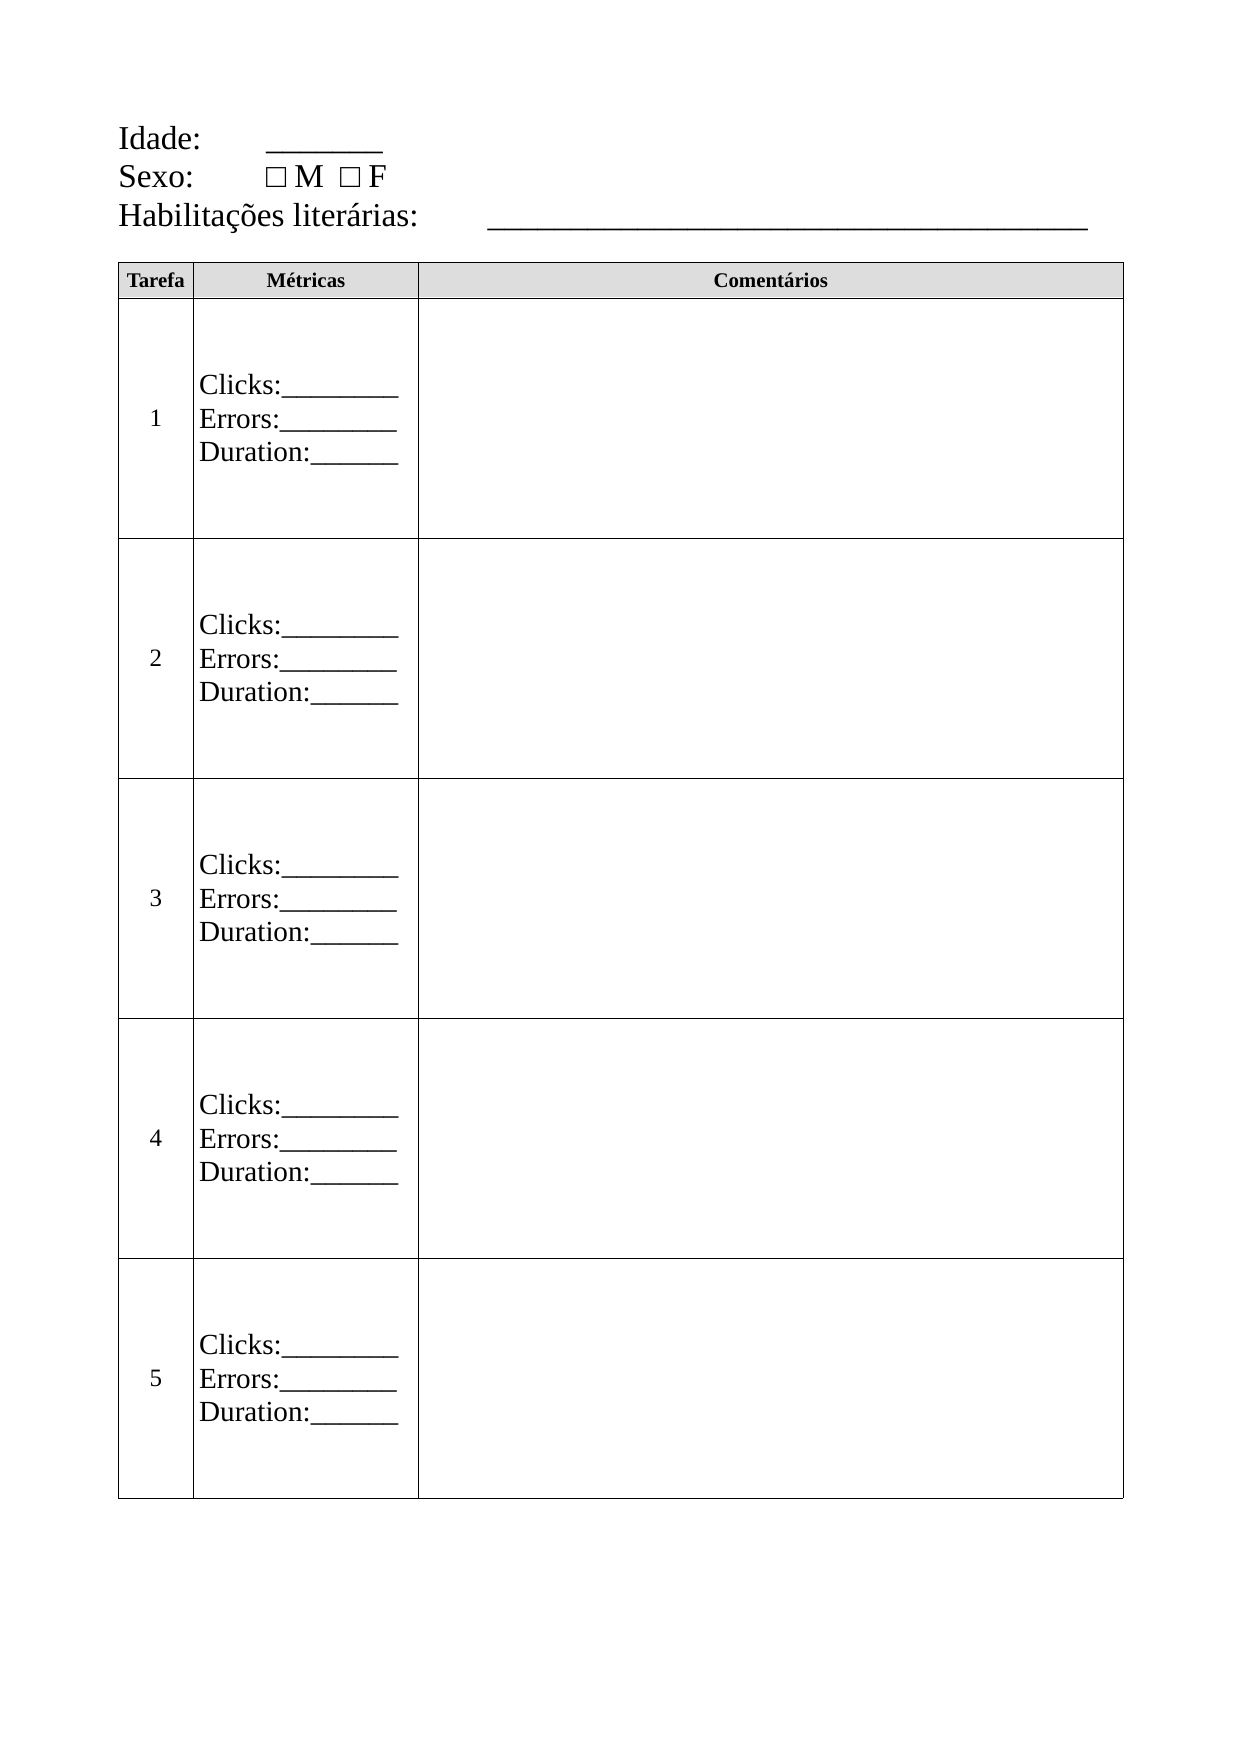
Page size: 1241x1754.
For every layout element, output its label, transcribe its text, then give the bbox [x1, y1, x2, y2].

table_cell [419, 779, 1123, 1017]
table_cell 5 [119, 1259, 193, 1497]
table_cell 2 [119, 539, 193, 777]
table_cell Clicks:________ Errors:________ Duration:______ [194, 299, 418, 537]
text Sexo: □ M □ F [118, 156, 1122, 195]
table_cell Clicks:________ Errors:________ Duration:______ [194, 539, 418, 777]
table_cell 4 [119, 1019, 193, 1257]
table_header Comentários [419, 263, 1123, 297]
table_cell Clicks:________ Errors:________ Duration:______ [194, 1259, 418, 1497]
text Idade: _______ [118, 118, 1122, 156]
table_cell [419, 1259, 1123, 1497]
table_cell [419, 299, 1123, 537]
table_header Métricas [194, 263, 418, 297]
table_cell Clicks:________ Errors:________ Duration:______ [194, 1019, 418, 1257]
table_cell Clicks:________ Errors:________ Duration:______ [194, 779, 418, 1017]
table_cell [419, 1019, 1123, 1257]
table_cell 1 [119, 299, 193, 537]
text Habilitações literárias: ____________________________________ [118, 195, 1122, 233]
table_header Tarefa [119, 263, 193, 297]
table_cell [419, 539, 1123, 777]
table_cell 3 [119, 779, 193, 1017]
